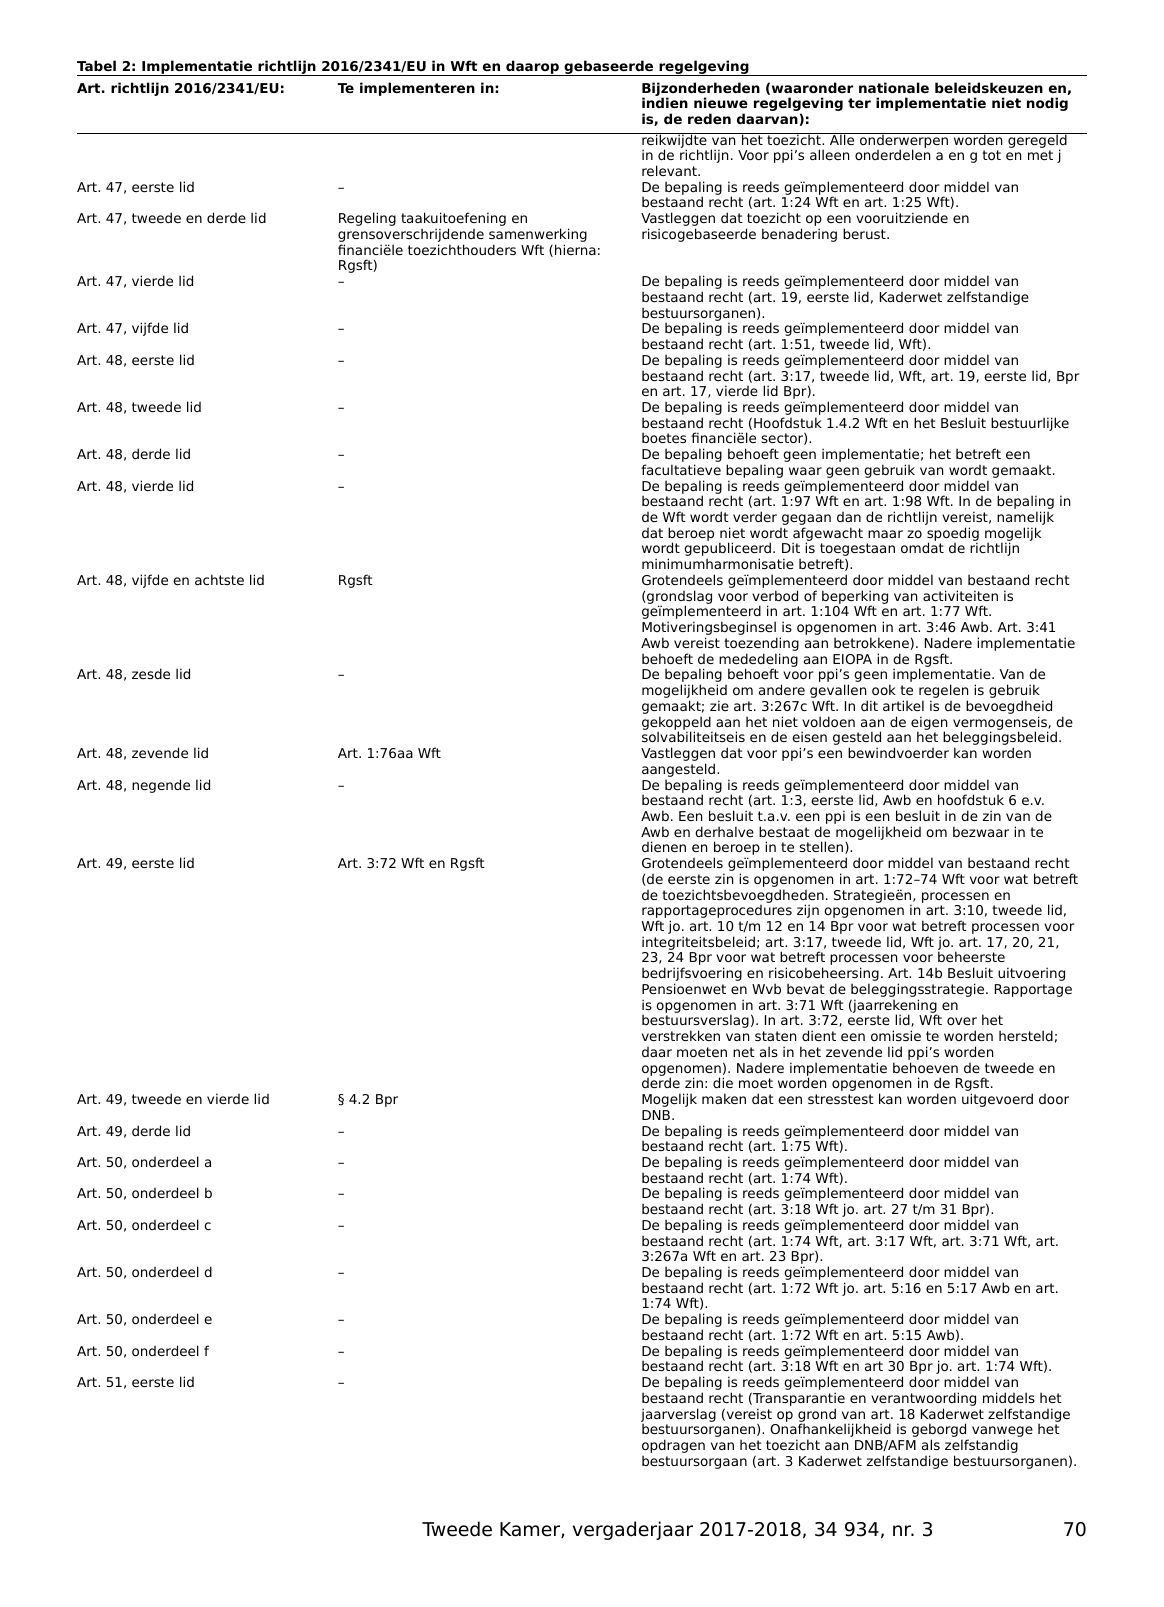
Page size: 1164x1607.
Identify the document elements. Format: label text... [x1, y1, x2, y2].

table_cell Art. 48, negende lid [77, 777, 332, 856]
table_cell Art. 50, onderdeel a [77, 1155, 332, 1186]
table_cell – [332, 353, 635, 400]
table_cell De bepaling is reeds geïmplementeerd door middel van bestaand recht (art. 3:18 Wft jo. art. 27 t/m 31 Bpr). [635, 1186, 1087, 1218]
table_cell Art. 50, onderdeel b [77, 1186, 332, 1218]
table_cell De bepaling is reeds geïmplementeerd door middel van bestaand recht (art. 1:97 Wft en art. 1:98 Wft. In de bepaling in de Wft wordt verder gegaan dan de richtlijn vereist, namelijk dat beroep niet wordt afgewacht maar zo spoedig mogelijk wordt gepubliceerd. Dit is toegestaan omdat de richtlijn minimumharmonisatie betreft). [635, 479, 1087, 573]
table_cell Art. 50, onderdeel d [77, 1265, 332, 1312]
table_cell Grotendeels geïmplementeerd door middel van bestaand recht (grondslag voor verbod of beperking van activiteiten is geïmplementeerd in art. 1:104 Wft en art. 1:77 Wft. Motiveringsbeginsel is opgenomen in art. 3:46 Awb. Art. 3:41 Awb vereist toezending aan betrokkene). Nadere implementatie behoeft de mededeling aan EIOPA in de Rgsft. [635, 573, 1087, 667]
table_cell § 4.2 Bpr [332, 1092, 635, 1123]
table_cell De bepaling is reeds geïmplementeerd door middel van bestaand recht (Transparantie en verantwoording middels het jaarverslag (vereist op grond van art. 18 Kaderwet zelfstandige bestuursorganen). Onafhankelijkheid is geborgd vanwege het opdragen van het toezicht aan DNB/AFM als zelfstandig bestuursorgaan (art. 3 Kaderwet zelfstandige bestuursorganen). [635, 1375, 1087, 1469]
table_cell Art. 48, eerste lid [77, 353, 332, 400]
table_cell – [332, 1218, 635, 1265]
table_cell De bepaling behoeft voor ppi’s geen implementatie. Van de mogelijkheid om andere gevallen ook te regelen is gebruik gemaakt; zie art. 3:267c Wft. In dit artikel is de bevoegdheid gekoppeld aan het niet voldoen aan de eigen vermogenseis, de solvabiliteitseis en de eisen gesteld aan het beleggingsbeleid. [635, 667, 1087, 746]
table_cell Art. 47, vijfde lid [77, 321, 332, 353]
table_cell Grotendeels geïmplementeerd door middel van bestaand recht (de eerste zin is opgenomen in art. 1:72–74 Wft voor wat betreft de toezichtsbevoegdheden. Strategieën, processen en rapportageprocedures zijn opgenomen in art. 3:10, tweede lid, Wft jo. art. 10 t/m 12 en 14 Bpr voor wat betreft processen voor integriteitsbeleid; art. 3:17, tweede lid, Wft jo. art. 17, 20, 21, 23, 24 Bpr voor wat betreft processen voor beheerste bedrijfsvoering en risicobeheersing. Art. 14b Besluit uitvoering Pensioenwet en Wvb bevat de beleggingsstrategie. Rapportage is opgenomen in art. 3:71 Wft (jaarrekening en bestuursverslag). In art. 3:72, eerste lid, Wft over het verstrekken van staten dient een omissie te worden hersteld; daar moeten net als in het zevende lid ppi’s worden opgenomen). Nadere implementatie behoeven de tweede en derde zin: die moet worden opgenomen in de Rgsft. [635, 856, 1087, 1092]
table_cell De bepaling is reeds geïmplementeerd door middel van bestaand recht (art. 1:51, tweede lid, Wft). [635, 321, 1087, 353]
table_cell – [332, 1344, 635, 1375]
table_cell Art. 49, tweede en vierde lid [77, 1092, 332, 1123]
table_cell – [332, 1186, 635, 1218]
table_cell Regeling taakuitoefening en grensoverschrijdende samenwerking financiële toezichthouders Wft (hierna: Rgsft) [332, 211, 635, 274]
table_cell De bepaling is reeds geïmplementeerd door middel van bestaand recht (art. 1:72 Wft jo. art. 5:16 en 5:17 Awb en art. 1:74 Wft). [635, 1265, 1087, 1312]
table_cell Art. 47, tweede en derde lid [77, 211, 332, 274]
table_cell Mogelijk maken dat een stresstest kan worden uitgevoerd door DNB. [635, 1092, 1087, 1123]
table_cell Te implementeren in: [332, 76, 635, 132]
table_header Tabel 2: Implementatie richtlijn 2016/2341/EU in Wft en daarop gebaseerde regelgeving [77, 59, 1087, 75]
table_cell – [332, 1155, 635, 1186]
table_cell De bepaling is reeds geïmplementeerd door middel van bestaand recht (art. 1:74 Wft). [635, 1155, 1087, 1186]
table_cell Art. 48, tweede lid [77, 400, 332, 447]
table_cell reikwijdte van het toezicht. Alle onderwerpen worden geregeld in de richtlijn. Voor ppi’s alleen onderdelen a en g tot en met j relevant. [635, 134, 1087, 179]
table_cell De bepaling is reeds geïmplementeerd door middel van bestaand recht (art. 3:18 Wft en art 30 Bpr jo. art. 1:74 Wft). [635, 1344, 1087, 1375]
table_cell – [332, 1312, 635, 1343]
table_cell Art. 3:72 Wft en Rgsft [332, 856, 635, 1092]
table_cell De bepaling is reeds geïmplementeerd door middel van bestaand recht (art. 3:17, tweede lid, Wft, art. 19, eerste lid, Bpr en art. 17, vierde lid Bpr). [635, 353, 1087, 400]
table_cell – [332, 274, 635, 321]
table_cell Art. 48, vijfde en achtste lid [77, 573, 332, 667]
table_cell Art. 48, derde lid [77, 447, 332, 478]
table_cell Art. 48, vierde lid [77, 479, 332, 573]
table_cell – [332, 777, 635, 856]
table_cell – [332, 1375, 635, 1469]
table_cell De bepaling behoeft geen implementatie; het betreft een facultatieve bepaling waar geen gebruik van wordt gemaakt. [635, 447, 1087, 478]
table_cell Art. 48, zesde lid [77, 667, 332, 746]
table_cell Art. 1:76aa Wft [332, 746, 635, 777]
table_cell – [332, 321, 635, 353]
table_cell [332, 134, 635, 179]
table_cell De bepaling is reeds geïmplementeerd door middel van bestaand recht (art. 19, eerste lid, Kaderwet zelfstandige bestuursorganen). [635, 274, 1087, 321]
table_cell Art. 49, eerste lid [77, 856, 332, 1092]
table_cell [77, 134, 332, 179]
table_cell Art. 49, derde lid [77, 1123, 332, 1155]
table_cell Art. 47, eerste lid [77, 180, 332, 211]
table_cell Art. 47, vierde lid [77, 274, 332, 321]
table_cell De bepaling is reeds geïmplementeerd door middel van bestaand recht (art. 1:75 Wft). [635, 1123, 1087, 1155]
table_cell Rgsft [332, 573, 635, 667]
table_cell – [332, 479, 635, 573]
table_cell Art. 48, zevende lid [77, 746, 332, 777]
table_cell Vastleggen dat voor ppi’s een bewindvoerder kan worden aangesteld. [635, 746, 1087, 777]
table_cell – [332, 1265, 635, 1312]
table_cell Art. richtlijn 2016/2341/EU: [77, 76, 332, 132]
table_cell – [332, 1123, 635, 1155]
table_cell De bepaling is reeds geïmplementeerd door middel van bestaand recht (art. 1:72 Wft en art. 5:15 Awb). [635, 1312, 1087, 1343]
table_cell De bepaling is reeds geïmplementeerd door middel van bestaand recht (art. 1:24 Wft en art. 1:25 Wft). [635, 180, 1087, 211]
table_cell De bepaling is reeds geïmplementeerd door middel van bestaand recht (art. 1:74 Wft, art. 3:17 Wft, art. 3:71 Wft, art. 3:267a Wft en art. 23 Bpr). [635, 1218, 1087, 1265]
table_cell Bijzonderheden (waaronder nationale beleidskeuzen en, indien nieuwe regelgeving ter implementatie niet nodig is, de reden daarvan): [635, 76, 1087, 132]
table_cell – [332, 447, 635, 478]
table_cell Art. 51, eerste lid [77, 1375, 332, 1469]
table_cell De bepaling is reeds geïmplementeerd door middel van bestaand recht (art. 1:3, eerste lid, Awb en hoofdstuk 6 e.v. Awb. Een besluit t.a.v. een ppi is een besluit in de zin van de Awb en derhalve bestaat de mogelijkheid om bezwaar in te dienen en beroep in te stellen). [635, 777, 1087, 856]
table_cell – [332, 400, 635, 447]
table_cell – [332, 667, 635, 746]
table_cell De bepaling is reeds geïmplementeerd door middel van bestaand recht (Hoofdstuk 1.4.2 Wft en het Besluit bestuurlijke boetes financiële sector). [635, 400, 1087, 447]
table_cell Art. 50, onderdeel f [77, 1344, 332, 1375]
table_cell Art. 50, onderdeel e [77, 1312, 332, 1343]
table_cell Vastleggen dat toezicht op een vooruitziende en risicogebaseerde benadering berust. [635, 211, 1087, 274]
table_cell Art. 50, onderdeel c [77, 1218, 332, 1265]
table_cell – [332, 180, 635, 211]
